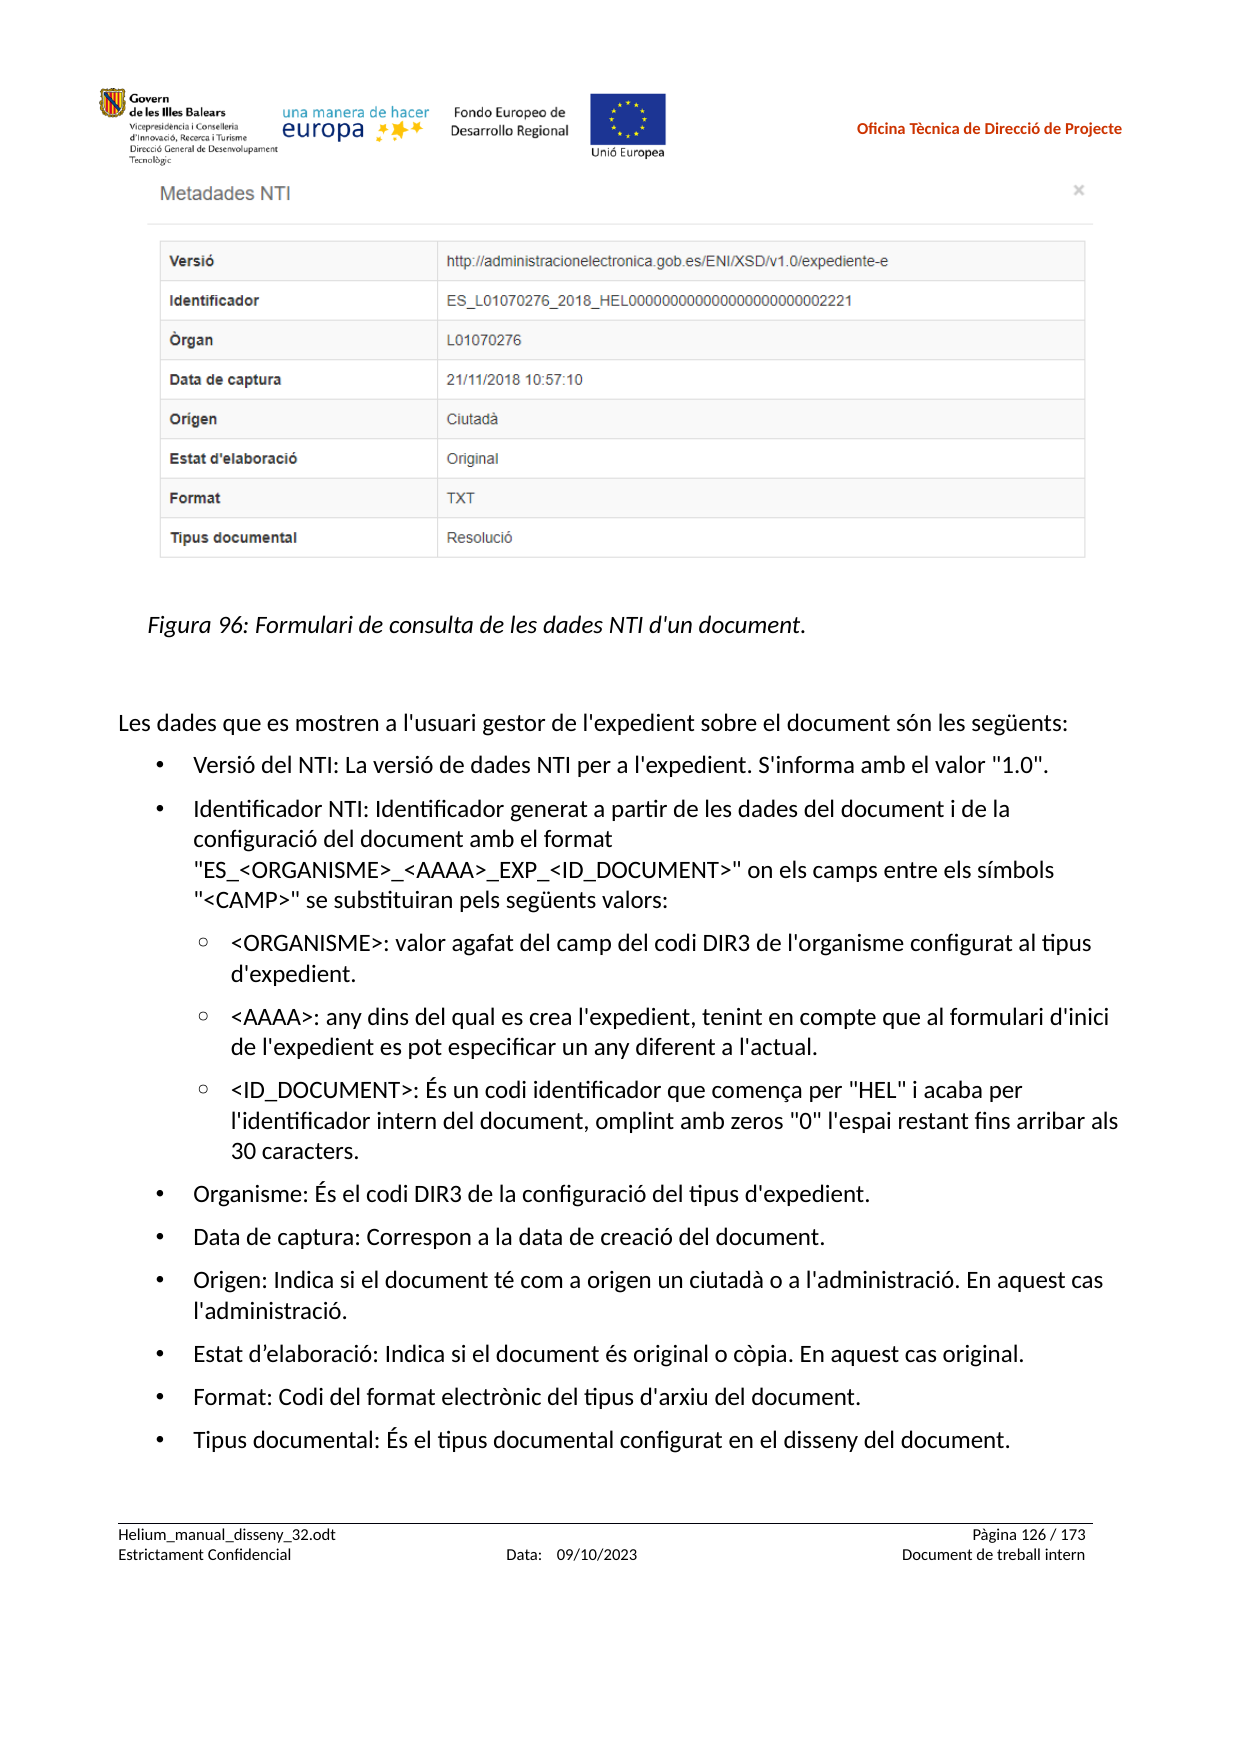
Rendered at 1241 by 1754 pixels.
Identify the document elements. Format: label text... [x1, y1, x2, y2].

list Organisme: És el codi DIR3 de la configuració del tipus d'expedient. [156, 1178, 1122, 1209]
list <ORGANISME>: valor agafat del camp del codi DIR3 de l'organisme configurat al tipus d'expedient. [193, 927, 1122, 988]
list <ID_DOCUMENT>: És un codi identificador que comença per "HEL" i acaba per l'identificador intern del document, omplint amb zeros "0" l'espai restant fins arribar als 30 caracters. [193, 1074, 1122, 1166]
list Estat d’elaboració: Indica si el document és original o còpia. En aquest cas original. [156, 1338, 1122, 1368]
picture [147, 167, 1094, 579]
list Identificador NTI: Identificador generat a partir de les dades del document i de la configuració del document amb el format "ES_<ORGANISME>_<AAAA>_EXP_<ID_DOCUMENT>" on els camps entre els símbols "<CAMP>" se substituiran pels següents valors: [156, 793, 1122, 915]
list Tipus documental: És el tipus documental configurat en el disseny del document. [156, 1424, 1122, 1454]
picture [99, 87, 668, 166]
list Format: Codi del format electrònic del tipus d'arxiu del document. [156, 1381, 1122, 1412]
text Figura 96: Formulari de consulta de les dades NTI d'un document. [147, 579, 1093, 640]
list Data de captura: Correspon a la data de creació del document. [156, 1221, 1122, 1252]
text Les dades que es mostren a l'usuari gestor de l'expedient sobre el document són les següents: [118, 707, 1122, 737]
list <AAAA>: any dins del qual es crea l'expedient, tenint en compte que al formulari d'inici de l'expedient es pot especificar un any diferent a l'actual. [193, 1001, 1122, 1062]
list Origen: Indica si el document té com a origen un ciutadà o a l'administració. En aquest cas l'administració. [156, 1264, 1122, 1326]
list Versió del NTI: La versió de dades NTI per a l'expedient. S'informa amb el valor "1.0". [156, 750, 1122, 780]
